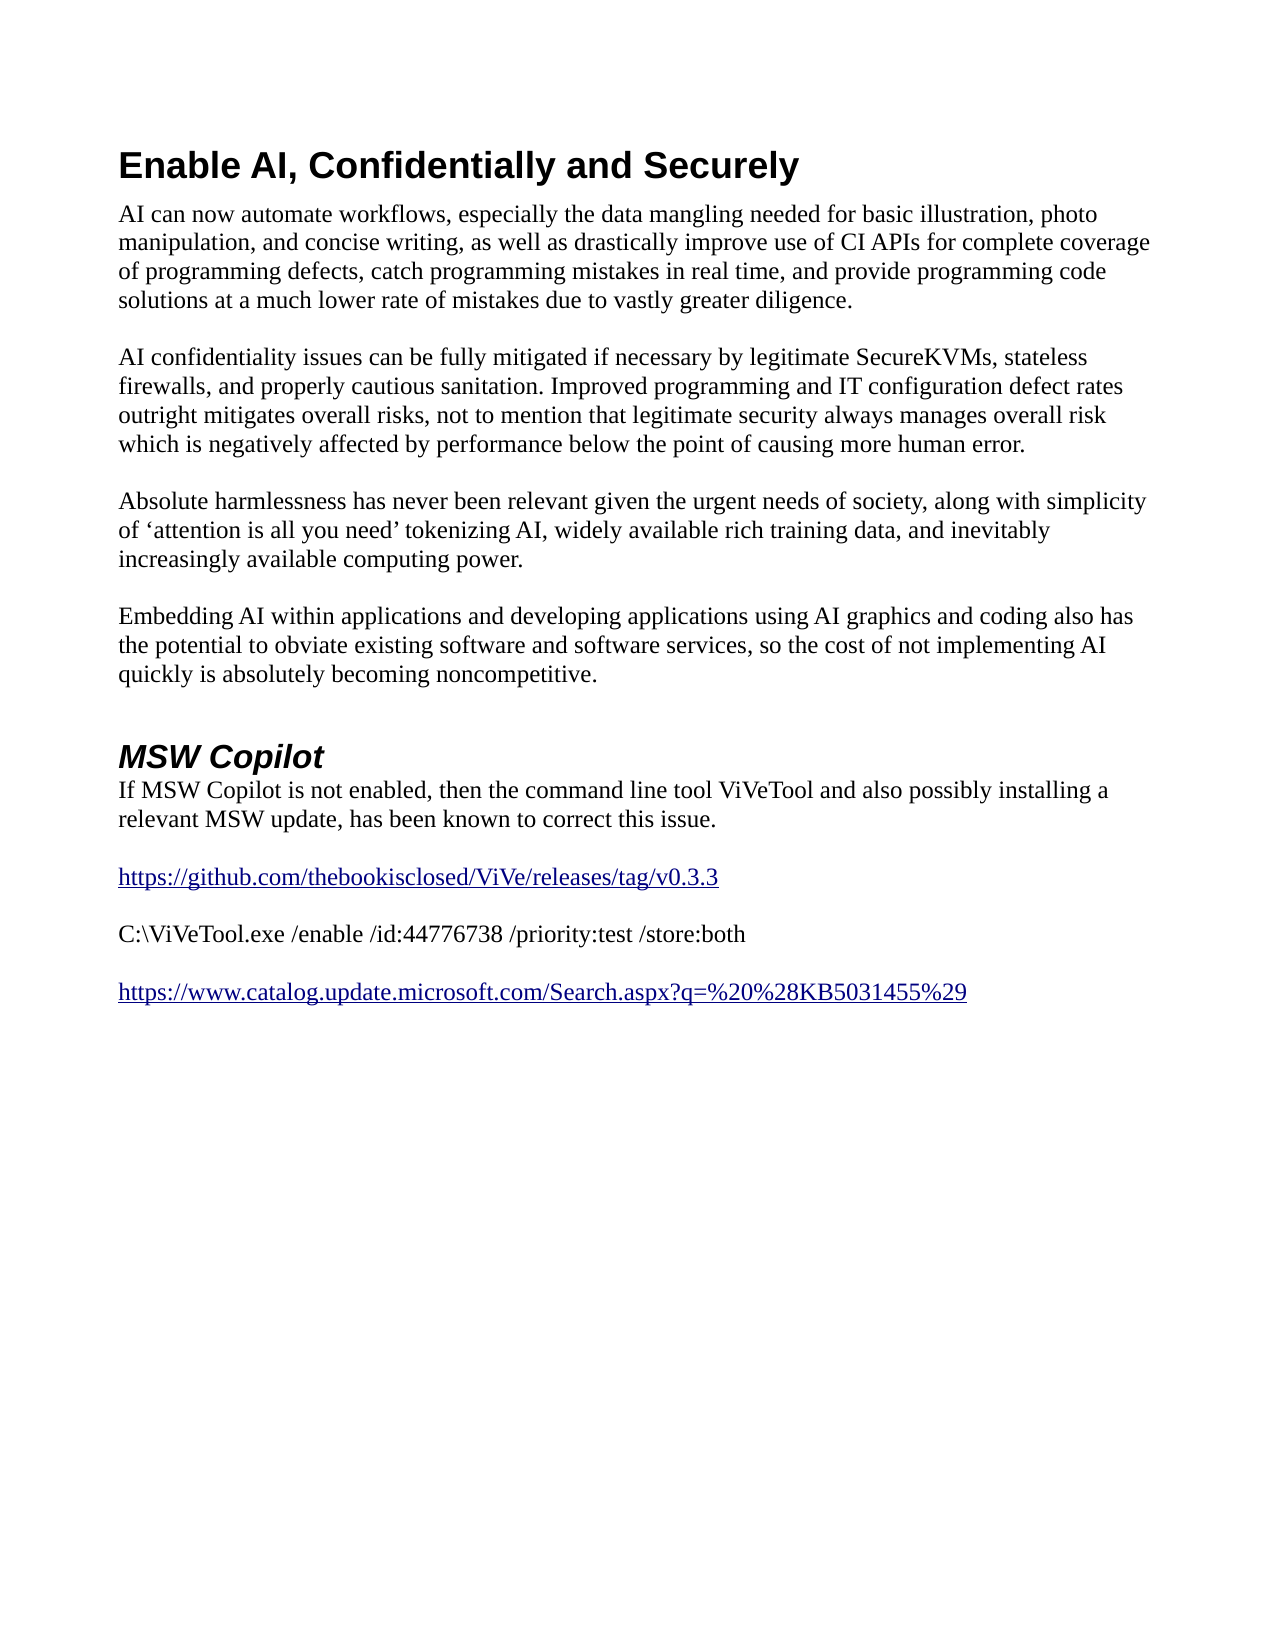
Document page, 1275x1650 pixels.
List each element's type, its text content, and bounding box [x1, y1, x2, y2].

text C:\ViVeTool.exe /enable /id:44776738 /priority:test /store:both [118, 919, 1157, 948]
text If MSW Copilot is not enabled, then the command line tool ViVeTool and also possibly installing a relevant MSW update, has been known to correct this issue. [118, 776, 1157, 833]
subtitle Enable AI, Confidentially and Securely [118, 143, 1157, 186]
text AI can now automate workflows, especially the data mangling needed for basic illustration, photo manipulation, and concise writing, as well as drastically improve use of CI APIs for complete coverage of programming defects, catch programming mistakes in real time, and provide programming code solutions at a much lower rate of mistakes due to vastly greater diligence. [118, 199, 1157, 314]
text AI confidentiality issues can be fully mitigated if necessary by legitimate SecureKVMs, stateless firewalls, and properly cautious sanitation. Improved programming and IT configuration defect rates outright mitigates overall risks, not to mention that legitimate security always manages overall risk which is negatively affected by performance below the point of causing more human error. [118, 342, 1157, 457]
text Absolute harmlessness has never been relevant given the urgent needs of society, along with simplicity of ‘attention is all you need’ tokenizing AI, widely available rich training data, and inevitably increasingly available computing power. [118, 486, 1157, 572]
text https://www.catalog.update.microsoft.com/Search.aspx?q=%20%28KB5031455%29 [118, 977, 1157, 1006]
text https://github.com/thebookisclosed/ViVe/releases/tag/v0.3.3 [118, 862, 1157, 891]
subtitle MSW Copilot [118, 737, 1157, 776]
text Embedding AI within applications and developing applications using AI graphics and coding also has the potential to obviate existing software and software services, so the cost of not implementing AI quickly is absolutely becoming noncompetitive. [118, 601, 1157, 687]
